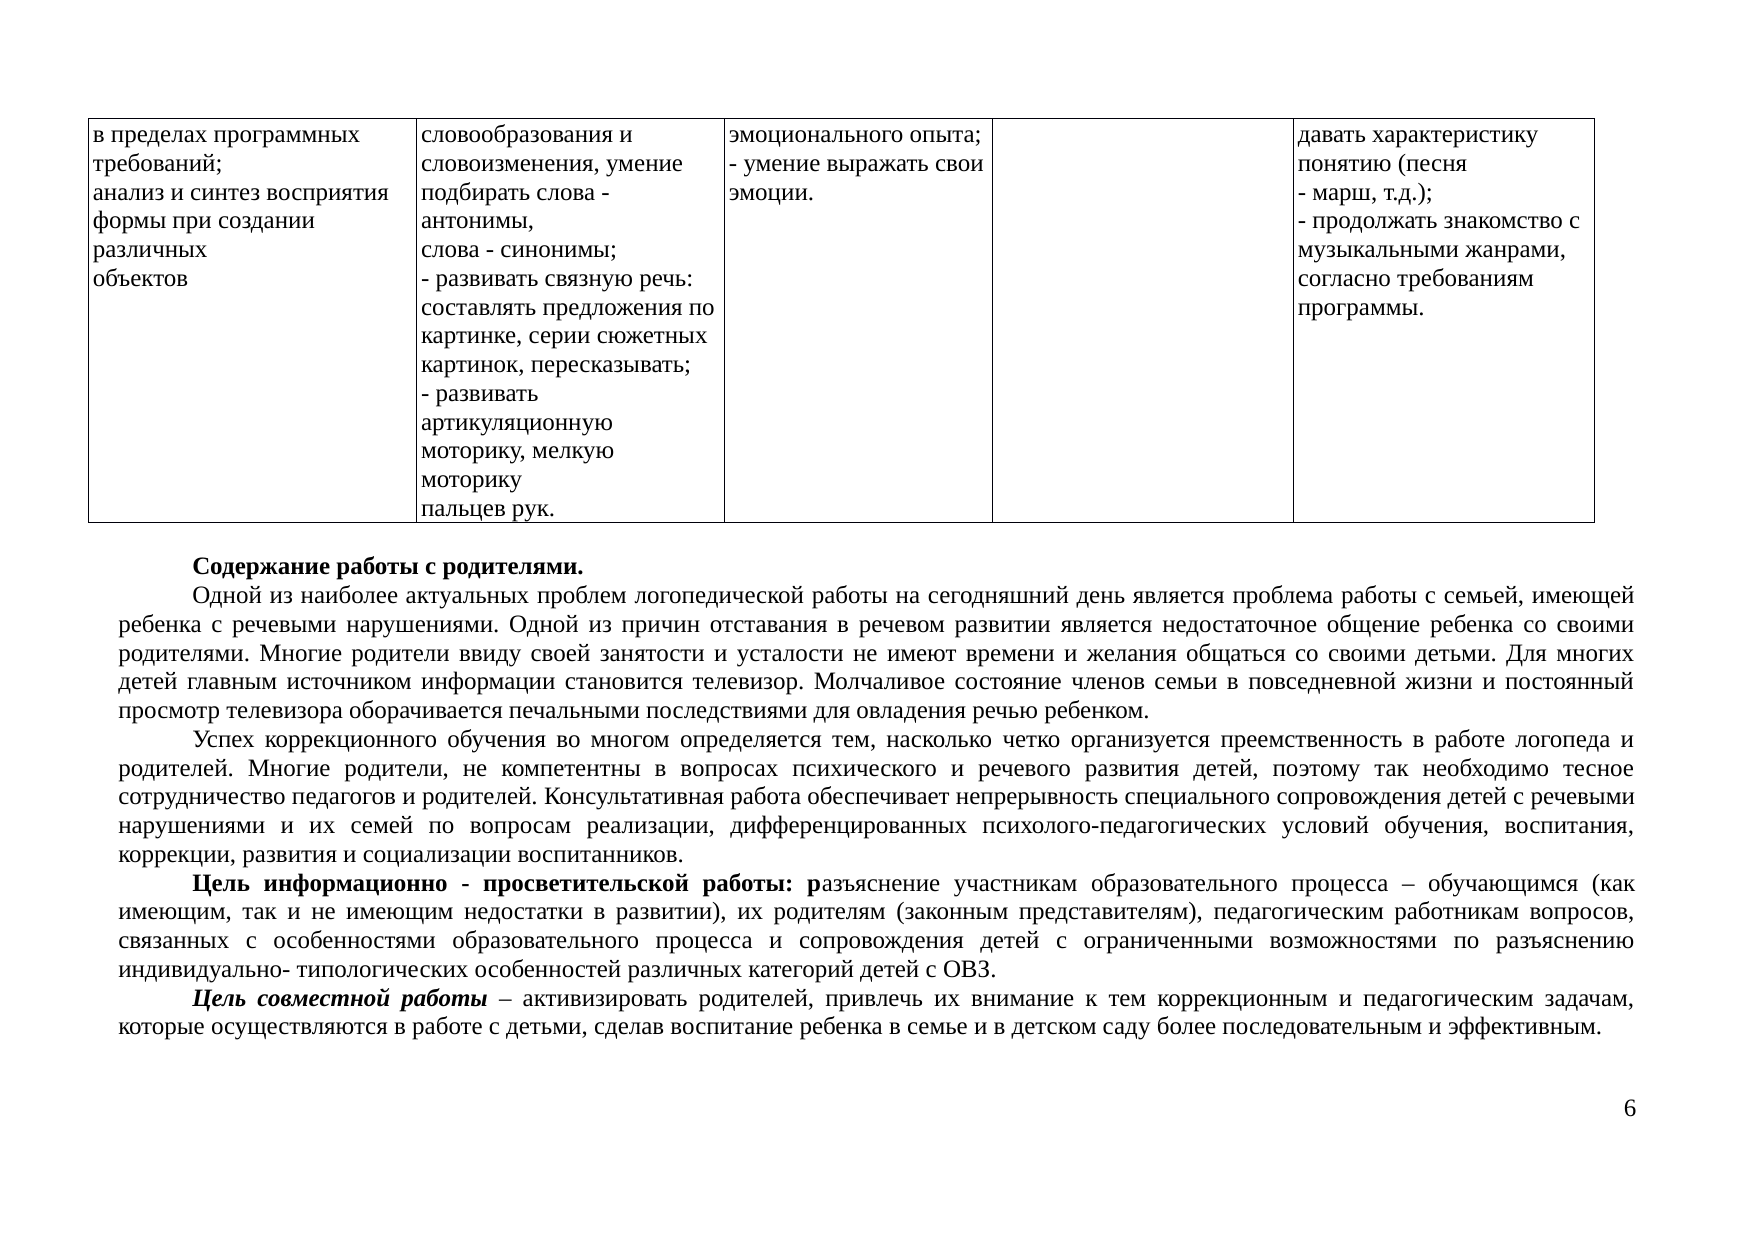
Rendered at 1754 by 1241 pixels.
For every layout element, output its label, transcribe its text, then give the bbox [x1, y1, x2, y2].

text Содержание работы с родителями. [118, 551, 1636, 580]
table_cell в пределах программных требований; анализ и синтез восприятия формы при создании различных объектов [89, 119, 416, 522]
table_cell эмоционального опыта; - умение выражать свои эмоции. [725, 119, 992, 522]
text Одной из наиболее актуальных проблем логопедической работы на сегодняшний день является проблема работы с семьей, имеющей ребенка с речевыми нарушениями. Одной из причин отставания в речевом развитии является недостаточное общение ребенка со своими родителями. Многие родители ввиду своей занятости и усталости не имеют времени и желания общаться со своими детьми. Для многих детей главным источником информации становится телевизор. Молчаливое состояние членов семьи в повседневной жизни и постоянный просмотр телевизора оборачивается печальными последствиями для овладения речью ребенком. [118, 580, 1636, 724]
table_cell давать характеристику понятию (песня - марш, т.д.); - продолжать знакомство с музыкальными жанрами, согласно требованиям программы. [1294, 119, 1594, 522]
table_cell словообразования и словоизменения, умение подбирать слова - антонимы, слова - синонимы; - развивать связную речь: составлять предложения по картинке, серии сюжетных картинок, пересказывать; - развивать артикуляционную моторику, мелкую моторику пальцев рук. [417, 119, 724, 522]
text Цель информационно - просветительской работы: разъяснение участникам образовательного процесса – обучающимся (как имеющим, так и не имеющим недостатки в развитии), их родителям (законным представителям), педагогическим работникам вопросов, связанных с особенностями образовательного процесса и сопровождения детей с ограниченными возможностями по разъяснению индивидуально- типологических особенностей различных категорий детей с ОВЗ. [118, 868, 1636, 983]
text Цель совместной работы – активизировать родителей, привлечь их внимание к тем коррекционным и педагогическим задачам, которые осуществляются в работе с детьми, сделав воспитание ребенка в семье и в детском саду более последовательным и эффективным. [118, 983, 1636, 1040]
text Успех коррекционного обучения во многом определяется тем, насколько четко организуется преемственность в работе логопеда и родителей. Многие родители, не компетентны в вопросах психического и речевого развития детей, поэтому так необходимо тесное сотрудничество педагогов и родителей. Консультативная работа обеспечивает непрерывность специального сопровождения детей с речевыми нарушениями и их семей по вопросам реализации, дифференцированных психолого-педагогических условий обучения, воспитания, коррекции, развития и социализации воспитанников. [118, 724, 1636, 868]
table_cell [993, 119, 1293, 522]
